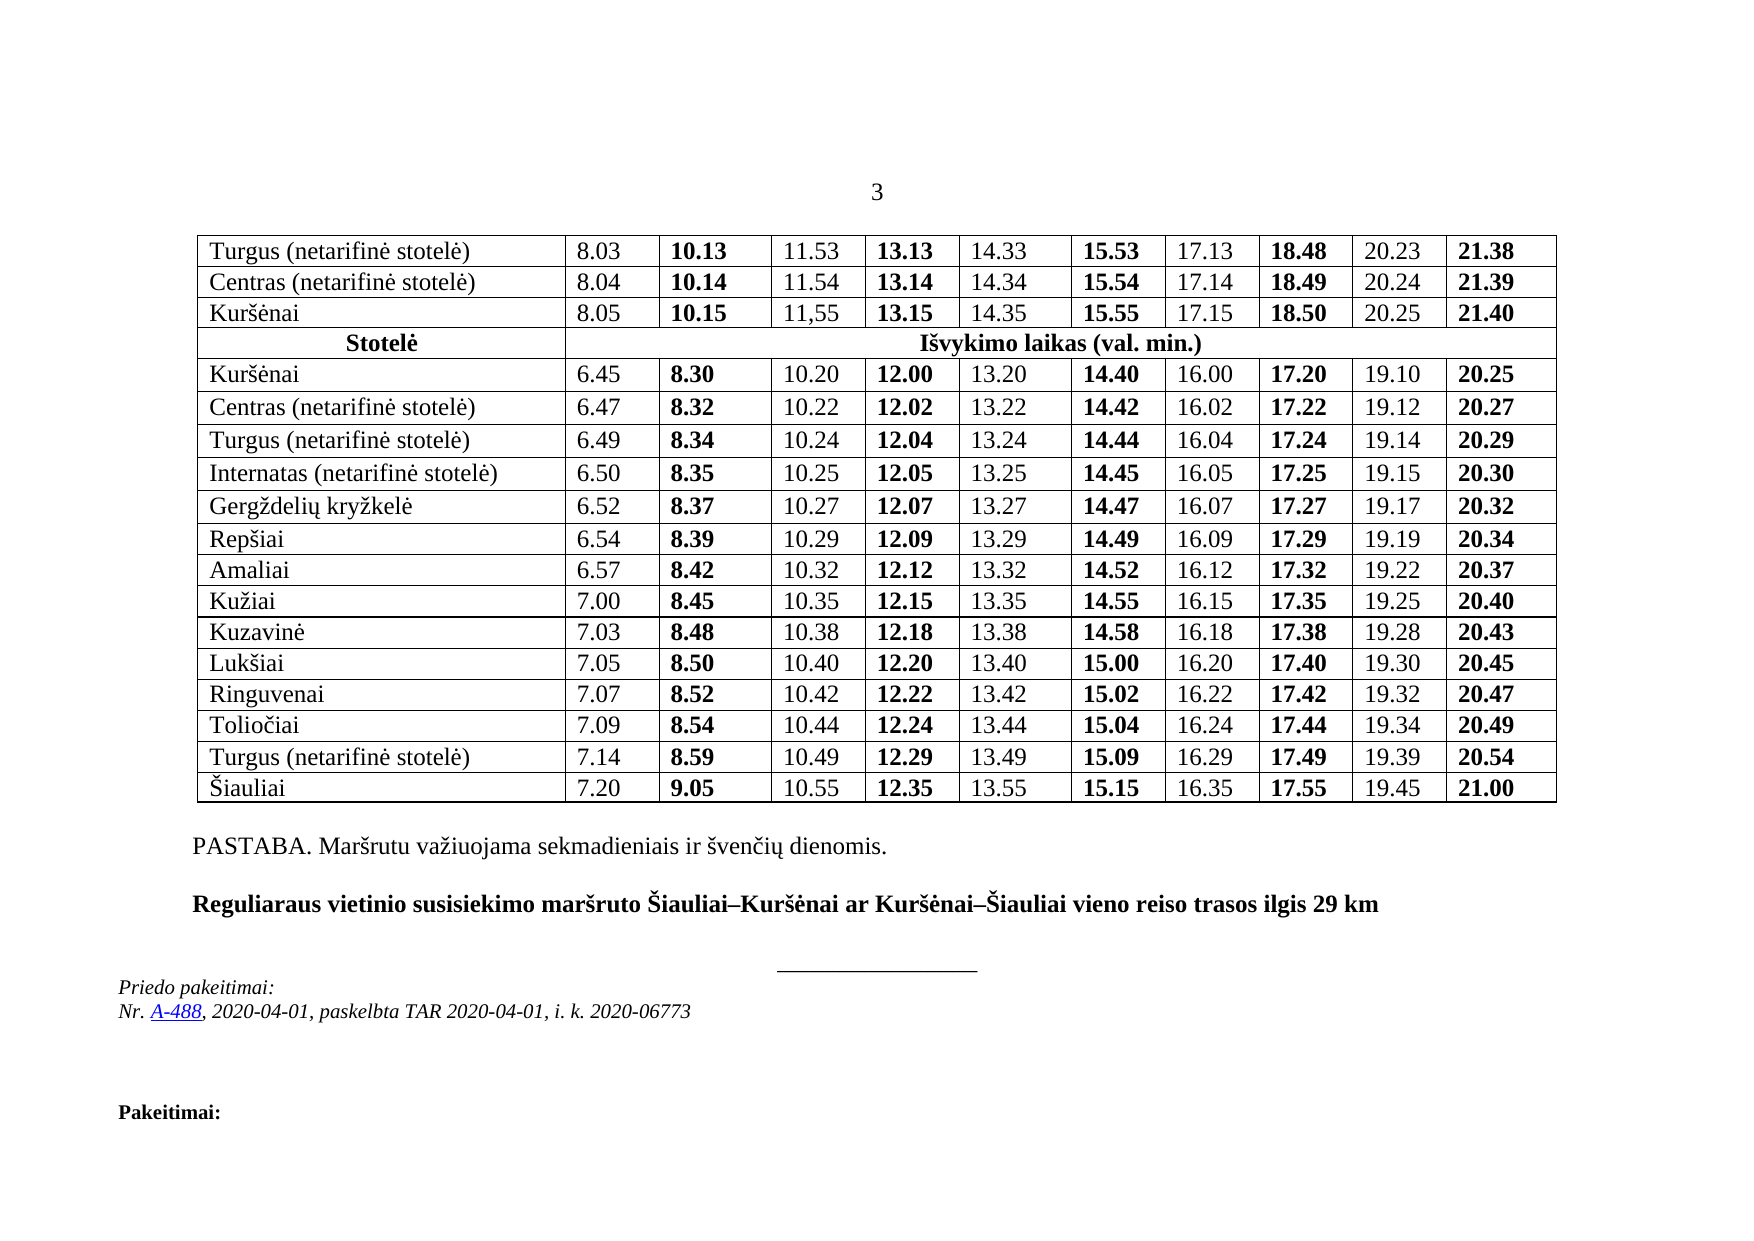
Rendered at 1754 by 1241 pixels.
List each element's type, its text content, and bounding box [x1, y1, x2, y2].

table_cell 20.23 [1353, 236, 1446, 266]
table_cell 10.24 [772, 425, 865, 457]
table_cell 19.22 [1353, 555, 1446, 585]
table_cell 17.14 [1166, 267, 1259, 297]
table_cell 10.55 [772, 773, 865, 801]
table_cell 7.07 [566, 680, 659, 709]
table_cell 20.30 [1447, 458, 1556, 490]
table_cell 17.25 [1260, 458, 1352, 490]
table_cell 19.17 [1353, 491, 1446, 523]
table_cell Repšiai [198, 524, 565, 554]
table_cell 19.12 [1353, 392, 1446, 424]
table_cell 8.30 [660, 359, 771, 391]
table_cell 7.03 [566, 618, 659, 647]
table_cell 13.22 [960, 392, 1071, 424]
table_cell 16.15 [1166, 586, 1259, 616]
table_cell 19.39 [1353, 742, 1446, 772]
table_cell 10.40 [772, 649, 865, 678]
table_cell 8.52 [660, 680, 771, 709]
table_cell Kuzavinė [198, 618, 565, 647]
table_cell 12.35 [866, 773, 959, 801]
table_cell 14.34 [960, 267, 1071, 297]
table_cell 7.09 [566, 711, 659, 741]
table_cell 6.47 [566, 392, 659, 424]
table_cell 10.38 [772, 618, 865, 647]
table_cell 15.09 [1072, 742, 1165, 772]
table_cell 13.20 [960, 359, 1071, 391]
table_cell 15.53 [1072, 236, 1165, 266]
table_cell 20.45 [1447, 649, 1556, 678]
table_cell 13.14 [866, 267, 959, 297]
table_cell 16.29 [1166, 742, 1259, 772]
table_cell 16.18 [1166, 618, 1259, 647]
table_cell 16.07 [1166, 491, 1259, 523]
table_cell 14.40 [1072, 359, 1165, 391]
table_cell 14.42 [1072, 392, 1165, 424]
table_cell 16.02 [1166, 392, 1259, 424]
table_cell 17.24 [1260, 425, 1352, 457]
table_cell 20.24 [1353, 267, 1446, 297]
table_cell 13.13 [866, 236, 959, 266]
table_cell Lukšiai [198, 649, 565, 678]
table_cell 17.49 [1260, 742, 1352, 772]
text PASTABA. Maršrutu važiuojama sekmadieniais ir švenčių dienomis. [118, 831, 1636, 860]
table_cell 19.14 [1353, 425, 1446, 457]
table_cell 16.09 [1166, 524, 1259, 554]
table_cell 21.38 [1447, 236, 1556, 266]
table_cell 17.38 [1260, 618, 1352, 647]
table_cell Turgus (netarifinė stotelė) [198, 742, 565, 772]
table_cell 7.00 [566, 586, 659, 616]
text Priedo pakeitimai: [118, 975, 1636, 999]
table_cell 16.04 [1166, 425, 1259, 457]
table_cell 13.49 [960, 742, 1071, 772]
table_cell 12.18 [866, 618, 959, 647]
table_cell 17.32 [1260, 555, 1352, 585]
table_cell 13.35 [960, 586, 1071, 616]
table_cell Šiauliai [198, 773, 565, 801]
table_cell 10.14 [660, 267, 771, 297]
table_cell 14.45 [1072, 458, 1165, 490]
table_cell 10.29 [772, 524, 865, 554]
table_cell 8.35 [660, 458, 771, 490]
table_cell 6.52 [566, 491, 659, 523]
table_cell Ringuvenai [198, 680, 565, 709]
table_cell 8.03 [566, 236, 659, 266]
table_cell 14.44 [1072, 425, 1165, 457]
table_cell 17.27 [1260, 491, 1352, 523]
table_cell 14.49 [1072, 524, 1165, 554]
table_cell 11.53 [772, 236, 865, 266]
table_cell 8.54 [660, 711, 771, 741]
table_cell 17.44 [1260, 711, 1352, 741]
table_cell 15.54 [1072, 267, 1165, 297]
table_cell 8.04 [566, 267, 659, 297]
table_cell 17.22 [1260, 392, 1352, 424]
table_cell Turgus (netarifinė stotelė) [198, 236, 565, 266]
table_cell 12.20 [866, 649, 959, 678]
table_cell Išvykimo laikas (val. min.) [566, 328, 1556, 358]
table_cell 10.25 [772, 458, 865, 490]
table_cell 13.24 [960, 425, 1071, 457]
table_cell 20.29 [1447, 425, 1556, 457]
table_cell 16.20 [1166, 649, 1259, 678]
table_cell 19.10 [1353, 359, 1446, 391]
table_cell 12.29 [866, 742, 959, 772]
text ________________ [118, 946, 1636, 975]
table_cell 15.55 [1072, 298, 1165, 327]
table_cell 16.00 [1166, 359, 1259, 391]
table_cell 14.55 [1072, 586, 1165, 616]
table_cell 15.00 [1072, 649, 1165, 678]
table_cell 8.59 [660, 742, 771, 772]
table_cell 16.35 [1166, 773, 1259, 801]
table_cell 19.45 [1353, 773, 1446, 801]
table_cell 20.49 [1447, 711, 1556, 741]
table_cell 17.13 [1166, 236, 1259, 266]
text Nr. A-488, 2020-04-01, paskelbta TAR 2020-04-01, i. k. 2020-06773 [118, 999, 1636, 1023]
table_cell 16.05 [1166, 458, 1259, 490]
table_cell 13.15 [866, 298, 959, 327]
table_cell 12.04 [866, 425, 959, 457]
table_cell 6.45 [566, 359, 659, 391]
table_cell 17.20 [1260, 359, 1352, 391]
table_cell 14.52 [1072, 555, 1165, 585]
table_cell 18.48 [1260, 236, 1352, 266]
table_cell 10.22 [772, 392, 865, 424]
table_cell 11,55 [772, 298, 865, 327]
table_cell 13.25 [960, 458, 1071, 490]
table_cell 8.34 [660, 425, 771, 457]
table_cell 10.49 [772, 742, 865, 772]
table_cell 19.34 [1353, 711, 1446, 741]
table_cell 17.40 [1260, 649, 1352, 678]
table_cell 20.47 [1447, 680, 1556, 709]
table_cell 10.27 [772, 491, 865, 523]
table_cell Centras (netarifinė stotelė) [198, 392, 565, 424]
table_cell 16.12 [1166, 555, 1259, 585]
table_cell Turgus (netarifinė stotelė) [198, 425, 565, 457]
table_cell 13.32 [960, 555, 1071, 585]
table_cell 13.38 [960, 618, 1071, 647]
table_cell Gergždelių kryžkelė [198, 491, 565, 523]
table_cell 17.55 [1260, 773, 1352, 801]
table_cell 14.35 [960, 298, 1071, 327]
table_cell 12.15 [866, 586, 959, 616]
table_cell 12.22 [866, 680, 959, 709]
table_cell 20.25 [1353, 298, 1446, 327]
table_cell Kužiai [198, 586, 565, 616]
table_cell 7.14 [566, 742, 659, 772]
table_cell 8.50 [660, 649, 771, 678]
table_cell 6.49 [566, 425, 659, 457]
table_cell 6.57 [566, 555, 659, 585]
table_cell Kuršėnai [198, 359, 565, 391]
table_cell 10.13 [660, 236, 771, 266]
table_cell 18.49 [1260, 267, 1352, 297]
table_cell 15.02 [1072, 680, 1165, 709]
table_cell 18.50 [1260, 298, 1352, 327]
table_cell 7.05 [566, 649, 659, 678]
table_cell 17.29 [1260, 524, 1352, 554]
table_cell 20.37 [1447, 555, 1556, 585]
table_cell 10.42 [772, 680, 865, 709]
table_cell 14.33 [960, 236, 1071, 266]
table_cell 12.09 [866, 524, 959, 554]
table_cell 12.02 [866, 392, 959, 424]
table_cell 12.07 [866, 491, 959, 523]
table_cell 20.32 [1447, 491, 1556, 523]
table_cell 16.24 [1166, 711, 1259, 741]
table_cell 6.54 [566, 524, 659, 554]
table_cell 10.20 [772, 359, 865, 391]
table_cell 8.39 [660, 524, 771, 554]
table_cell 14.58 [1072, 618, 1165, 647]
table_cell 13.44 [960, 711, 1071, 741]
table_cell 15.04 [1072, 711, 1165, 741]
table_cell 10.44 [772, 711, 865, 741]
table_cell 20.43 [1447, 618, 1556, 647]
table_cell 19.30 [1353, 649, 1446, 678]
table_cell Internatas (netarifinė stotelė) [198, 458, 565, 490]
text Pakeitimai: [118, 1100, 1636, 1124]
table_cell 19.19 [1353, 524, 1446, 554]
table_cell 12.00 [866, 359, 959, 391]
table_cell 21.00 [1447, 773, 1556, 801]
table_cell 20.40 [1447, 586, 1556, 616]
table_cell 14.47 [1072, 491, 1165, 523]
table_cell 7.20 [566, 773, 659, 801]
table_cell 19.15 [1353, 458, 1446, 490]
table_cell Centras (netarifinė stotelė) [198, 267, 565, 297]
table_cell 10.35 [772, 586, 865, 616]
table_cell 17.15 [1166, 298, 1259, 327]
table_cell 9.05 [660, 773, 771, 801]
table_cell 20.25 [1447, 359, 1556, 391]
table_cell 21.39 [1447, 267, 1556, 297]
table_cell Kuršėnai [198, 298, 565, 327]
table_cell 10.15 [660, 298, 771, 327]
table_cell 12.05 [866, 458, 959, 490]
table_cell 17.42 [1260, 680, 1352, 709]
table_cell Amaliai [198, 555, 565, 585]
table_cell 12.12 [866, 555, 959, 585]
table_cell 16.22 [1166, 680, 1259, 709]
table_cell 8.48 [660, 618, 771, 647]
table_cell 8.32 [660, 392, 771, 424]
table_cell 21.40 [1447, 298, 1556, 327]
table_cell 13.55 [960, 773, 1071, 801]
table_cell 12.24 [866, 711, 959, 741]
table_cell 13.40 [960, 649, 1071, 678]
table_cell 20.27 [1447, 392, 1556, 424]
table_cell 8.42 [660, 555, 771, 585]
table_cell 11.54 [772, 267, 865, 297]
table_cell Stotelė [198, 328, 565, 358]
table_cell Toliočiai [198, 711, 565, 741]
text Reguliaraus vietinio susisiekimo maršruto Šiauliai–Kuršėnai ar Kuršėnai–Šiauliai vieno reiso trasos ilgis 29 km [118, 889, 1636, 917]
table_cell 19.28 [1353, 618, 1446, 647]
table_cell 20.34 [1447, 524, 1556, 554]
table_cell 10.32 [772, 555, 865, 585]
table_cell 13.42 [960, 680, 1071, 709]
table_cell 13.27 [960, 491, 1071, 523]
table_cell 8.45 [660, 586, 771, 616]
table_cell 8.05 [566, 298, 659, 327]
table_cell 19.25 [1353, 586, 1446, 616]
table_cell 17.35 [1260, 586, 1352, 616]
table_cell 19.32 [1353, 680, 1446, 709]
table_cell 13.29 [960, 524, 1071, 554]
table_cell 15.15 [1072, 773, 1165, 801]
table_cell 6.50 [566, 458, 659, 490]
table_cell 8.37 [660, 491, 771, 523]
table_cell 20.54 [1447, 742, 1556, 772]
